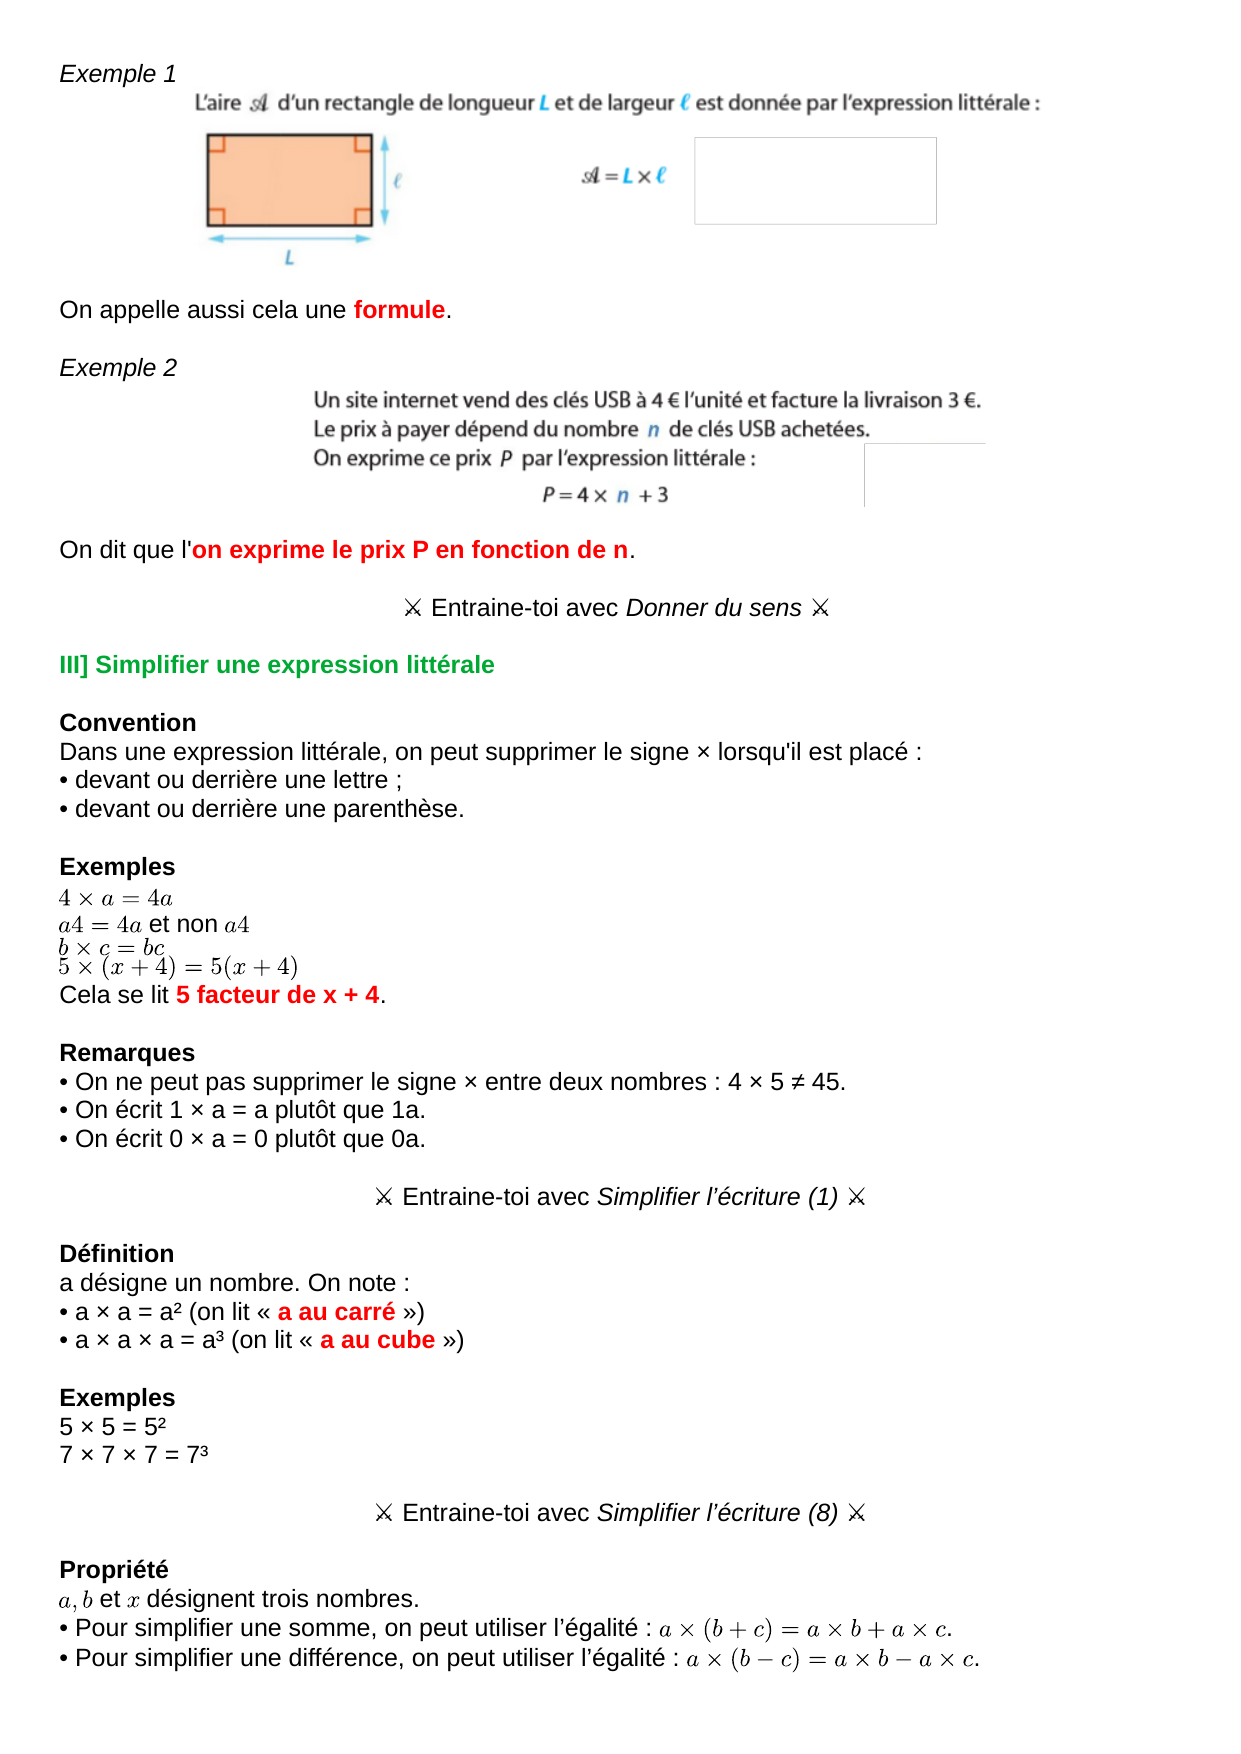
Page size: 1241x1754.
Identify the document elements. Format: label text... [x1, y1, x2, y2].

text Exemple 1 [59, 59, 1181, 88]
text Cela se lit 5 facteur de x + 4. [59, 980, 1181, 1009]
text Convention Dans une expression littérale, on peut supprimer le signe × lorsqu'il est placé : • devant ou derrière une lettre ; • devant ou derrière une parenthèse. Exemples et non [59, 708, 1181, 980]
picture [312, 386, 986, 507]
picture [192, 87, 1048, 267]
text ⚔️ Entraine-toi avec Donner du sens ⚔️ [59, 593, 1181, 622]
text III] Simplifier une expression littérale [59, 650, 1181, 679]
text Propriété et désignent trois nombres. • Pour simplifier une somme, on peut utiliser l’égalité : . • Pour simplifier une différence, on peut utiliser l’égalité : . [59, 1527, 1181, 1672]
text ⚔️ Entraine-toi avec Simplifier l’écriture (1) ⚔️ [59, 1182, 1181, 1210]
text Définition a désigne un nombre. On note : • a × a = a² (on lit « a au carré ») • a × a × a = a³ (on lit « a au cube ») Exemples 5 × 5 = 5² 7 × 7 × 7 = 7³ [59, 1210, 1181, 1498]
text ⚔️ Entraine-toi avec Simplifier l’écriture (8) ⚔️ [59, 1498, 1181, 1527]
text On appelle aussi cela une formule. Exemple 2 On dit que l'on exprime le prix P en fonction de n. [59, 88, 1181, 564]
text Remarques • On ne peut pas supprimer le signe × entre deux nombres : 4 × 5 ≠ 45. • On écrit 1 × a = a plutôt que 1a. • On écrit 0 × a = 0 plutôt que 0a. [59, 1009, 1181, 1182]
